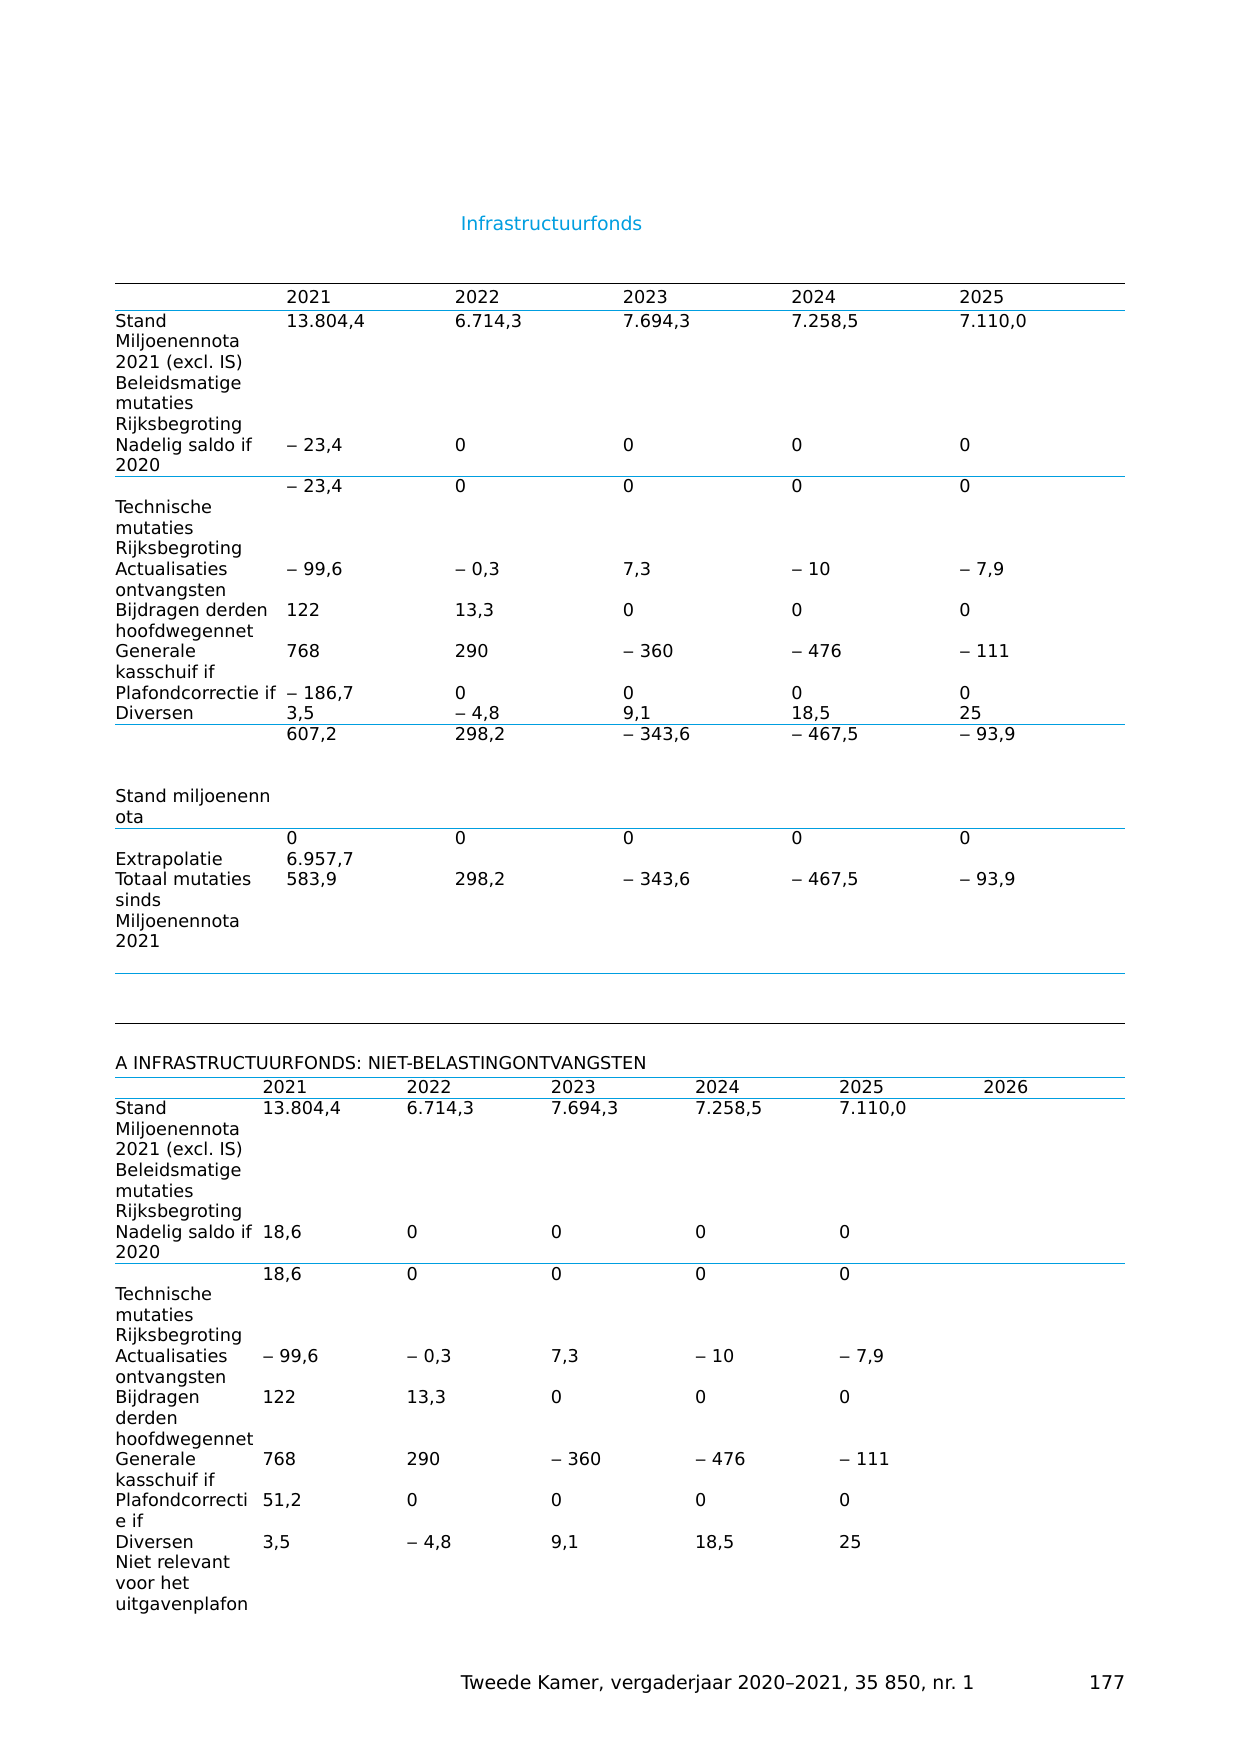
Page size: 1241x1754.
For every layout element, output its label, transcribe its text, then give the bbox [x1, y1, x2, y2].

table_cell [404, 1201, 548, 1222]
table_cell Extrapolatie [115, 849, 283, 869]
table_cell 7.258,5 [692, 1099, 836, 1160]
table_cell Generale kasschuif if [115, 1449, 259, 1490]
table_cell 0 [548, 1490, 692, 1532]
table_cell 0 [404, 1490, 548, 1532]
table_cell 0 [956, 435, 1125, 476]
title Infrastructuurfonds [461, 213, 1125, 235]
table_cell Rijksbegroting [115, 1201, 259, 1222]
table_cell 51,2 [259, 1490, 403, 1532]
table_cell 0 [836, 1387, 980, 1449]
table_cell 0 [692, 1387, 836, 1449]
table_cell ‒ 7,9 [956, 559, 1125, 600]
table_cell 9,1 [548, 1532, 692, 1552]
table_cell Rijksbegroting [115, 1325, 259, 1346]
table_cell 6.714,3 [452, 311, 620, 373]
table_cell 3,5 [259, 1532, 403, 1552]
table_cell 2023 [548, 1078, 692, 1097]
table_cell [980, 1346, 1125, 1387]
table_cell [980, 1099, 1125, 1160]
table_cell [836, 1160, 980, 1201]
table_cell 298,2 [452, 869, 620, 952]
table_cell Nadelig saldo if 2020 [115, 435, 283, 476]
table_cell [692, 1024, 836, 1050]
table_cell [620, 952, 788, 972]
table_cell [452, 538, 620, 559]
table_cell 298,2 [452, 725, 620, 745]
table_cell 2026 [980, 1078, 1125, 1097]
table_cell 607,2 [283, 725, 452, 745]
table_cell [115, 745, 283, 766]
table_cell 6.714,3 [404, 1099, 548, 1160]
table_cell ‒ 111 [956, 641, 1125, 683]
table_cell [692, 1325, 836, 1346]
table_cell ‒ 343,6 [620, 725, 788, 745]
table_cell Bijdragen derden hoofdwegennet [115, 600, 283, 641]
table_cell [452, 786, 620, 827]
table_cell 18,5 [788, 703, 956, 724]
table_cell 0 [788, 435, 956, 476]
table_cell 0 [836, 1222, 980, 1263]
table_cell [548, 1284, 692, 1325]
table_cell 0 [692, 1490, 836, 1532]
table_cell Diversen [115, 703, 283, 724]
table_cell [692, 1552, 836, 1614]
table_cell 7.258,5 [788, 311, 956, 373]
table_cell 0 [620, 683, 788, 703]
table_cell 2021 [259, 1078, 403, 1097]
table_cell [836, 1284, 980, 1325]
table_cell [115, 1078, 259, 1097]
table_cell 583,9 [283, 869, 452, 952]
table_cell [548, 1552, 692, 1614]
table_cell 0 [620, 600, 788, 641]
table_cell [259, 1024, 403, 1050]
table_cell 0 [788, 600, 956, 641]
table_cell [980, 1552, 1125, 1614]
table_cell [956, 766, 1125, 786]
table_cell 0 [620, 435, 788, 476]
table_cell A INFRASTRUCTUURFONDS: NIET-BELASTINGONTVANGSTEN [115, 1050, 1125, 1076]
table_cell 0 [404, 1222, 548, 1263]
table_cell 0 [788, 477, 956, 497]
table_header INFRASTRUCTUURFONDS: NIET-BELASTINGONTVANGSTEN [115, 998, 1125, 1023]
table_cell ‒ 7,9 [836, 1346, 980, 1387]
table_cell Totaal mutaties sinds Miljoenennota 2021 [115, 869, 283, 952]
table_cell [404, 1024, 548, 1050]
table_cell 7,3 [548, 1346, 692, 1387]
table_cell Rijksbegroting [115, 414, 283, 434]
table_cell [788, 538, 956, 559]
table_cell Stand Miljoenennota 2021 (excl. IS) [115, 1099, 259, 1160]
table_cell [788, 745, 956, 766]
table_cell ‒ 186,7 [283, 683, 452, 703]
table_cell [259, 1160, 403, 1201]
table_cell ‒ 476 [692, 1449, 836, 1490]
table_cell [404, 1552, 548, 1614]
table_cell Technische mutaties [115, 1284, 259, 1325]
table_cell [980, 1222, 1125, 1263]
table_cell [620, 373, 788, 414]
table_cell [980, 1325, 1125, 1346]
table_cell [452, 766, 620, 786]
table_cell 0 [956, 683, 1125, 703]
table_cell [956, 952, 1125, 972]
table_cell 2022 [404, 1078, 548, 1097]
table_cell 122 [283, 600, 452, 641]
table_cell 0 [548, 1264, 692, 1284]
table_cell 0 [620, 477, 788, 497]
table_cell [404, 1325, 548, 1346]
table_cell [620, 766, 788, 786]
table_cell [980, 1449, 1125, 1490]
table_cell ‒ 360 [620, 641, 788, 683]
table_cell Beleidsmatige mutaties [115, 1160, 259, 1201]
table_cell ‒ 23,4 [283, 435, 452, 476]
table_cell Generale kasschuif if [115, 641, 283, 683]
table_cell 13,3 [452, 600, 620, 641]
table_cell [548, 1201, 692, 1222]
table_cell 0 [452, 829, 620, 849]
table_cell 18,6 [259, 1264, 403, 1284]
table_cell 0 [283, 829, 452, 849]
table_cell 0 [404, 1264, 548, 1284]
table_cell [980, 1490, 1125, 1532]
table_cell 7.694,3 [548, 1099, 692, 1160]
table_cell [283, 373, 452, 414]
table_cell 7,3 [620, 559, 788, 600]
table_cell Plafondcorrectie if [115, 1490, 259, 1532]
table_cell [259, 1201, 403, 1222]
table_cell 0 [620, 829, 788, 849]
table_cell ‒ 467,5 [788, 869, 956, 952]
table_cell [788, 786, 956, 827]
table_cell [452, 745, 620, 766]
table_cell ‒ 0,3 [404, 1346, 548, 1387]
table_cell 13.804,4 [259, 1099, 403, 1160]
table_cell 0 [956, 829, 1125, 849]
table_cell [836, 1325, 980, 1346]
table_cell [115, 952, 283, 972]
table_cell 768 [259, 1449, 403, 1490]
table_cell 18,5 [692, 1532, 836, 1552]
table_cell [980, 1264, 1125, 1284]
table_cell 0 [548, 1387, 692, 1449]
table_cell [404, 1284, 548, 1325]
table_cell Technische mutaties [115, 497, 283, 538]
table_cell [259, 1325, 403, 1346]
table_cell [548, 1160, 692, 1201]
table_cell 13.804,4 [283, 311, 452, 373]
table_cell 2022 [452, 284, 620, 310]
table_cell [283, 497, 452, 538]
table_cell ‒ 467,5 [788, 725, 956, 745]
table_cell ‒ 93,9 [956, 725, 1125, 745]
table_cell [692, 1160, 836, 1201]
table_cell ‒ 360 [548, 1449, 692, 1490]
table_cell Actualisaties ontvangsten [115, 1346, 259, 1387]
table_cell 6.957,7 [283, 849, 1125, 869]
table_cell Plafondcorrectie if [115, 683, 283, 703]
table_header INFRASTRUCTUURFONDS: UITGAVEN [115, 258, 1125, 283]
table_cell 0 [836, 1264, 980, 1284]
table_cell [788, 952, 956, 972]
table_cell [836, 1024, 980, 1050]
table_cell [452, 373, 620, 414]
table_cell 0 [548, 1222, 692, 1263]
table_cell [452, 952, 620, 972]
table_cell [115, 1264, 259, 1284]
table_cell ‒ 10 [692, 1346, 836, 1387]
table_cell 2024 [692, 1078, 836, 1097]
table_cell [956, 538, 1125, 559]
table_cell ‒ 23,4 [283, 477, 452, 497]
table_cell 0 [692, 1222, 836, 1263]
table_cell [283, 745, 452, 766]
table_cell 0 [788, 683, 956, 703]
table_cell Niet relevant voor het uitgavenplafon [115, 1552, 259, 1614]
table_cell [980, 1387, 1125, 1449]
table_cell 2024 [788, 284, 956, 310]
table_cell [115, 1024, 259, 1050]
table_cell [283, 538, 452, 559]
table_cell [620, 414, 788, 434]
table_cell 3,5 [283, 703, 452, 724]
table_cell ‒ 93,9 [956, 869, 1125, 952]
table_cell [548, 1024, 692, 1050]
table_cell ‒ 99,6 [283, 559, 452, 600]
table_cell [692, 1284, 836, 1325]
table_cell ‒ 476 [788, 641, 956, 683]
table_cell 2025 [836, 1078, 980, 1097]
table_cell 0 [956, 477, 1125, 497]
table_cell [980, 1201, 1125, 1222]
table_cell Bijdragen derden hoofdwegennet [115, 1387, 259, 1449]
table_cell 7.110,0 [956, 311, 1125, 373]
table_cell [956, 745, 1125, 766]
table_cell [115, 829, 283, 849]
table_cell 13,3 [404, 1387, 548, 1449]
table_cell Beleidsmatige mutaties [115, 373, 283, 414]
table_cell [620, 497, 788, 538]
table_cell [980, 1532, 1125, 1552]
table_cell 0 [788, 829, 956, 849]
table_cell [283, 766, 452, 786]
table_cell 25 [956, 703, 1125, 724]
table_cell [452, 414, 620, 434]
table_cell 7.694,3 [620, 311, 788, 373]
table_cell ‒ 4,8 [452, 703, 620, 724]
table_cell 0 [452, 477, 620, 497]
table_cell [548, 1325, 692, 1346]
table_cell 0 [836, 1490, 980, 1532]
table_cell [115, 477, 283, 497]
table_cell 2023 [620, 284, 788, 310]
table_cell Stand miljoenennota [115, 786, 283, 827]
table_cell 2021 [283, 284, 452, 310]
table_cell [115, 766, 283, 786]
table_cell [620, 745, 788, 766]
table_cell 0 [452, 435, 620, 476]
table_cell [980, 1284, 1125, 1325]
table_cell [692, 1201, 836, 1222]
table_cell ‒ 4,8 [404, 1532, 548, 1552]
table_cell [956, 497, 1125, 538]
table_cell 25 [836, 1532, 980, 1552]
table_cell [788, 414, 956, 434]
table_cell [980, 1024, 1125, 1050]
table_cell 7.110,0 [836, 1099, 980, 1160]
table_cell [283, 952, 452, 972]
table_cell Actualisaties ontvangsten [115, 559, 283, 600]
table_cell [836, 1201, 980, 1222]
table_cell [980, 1160, 1125, 1201]
table_cell ‒ 99,6 [259, 1346, 403, 1387]
table_cell 9,1 [620, 703, 788, 724]
table_cell [956, 373, 1125, 414]
table_cell [259, 1284, 403, 1325]
table_cell [452, 497, 620, 538]
table_cell 0 [452, 683, 620, 703]
table_cell [115, 284, 283, 310]
table_cell 290 [404, 1449, 548, 1490]
table_cell Stand Miljoenennota 2021 (excl. IS) [115, 311, 283, 373]
table_cell [283, 786, 452, 827]
table_cell 0 [956, 600, 1125, 641]
table_cell [283, 414, 452, 434]
table_cell Rijksbegroting [115, 538, 283, 559]
table_cell [404, 1160, 548, 1201]
table_cell ‒ 0,3 [452, 559, 620, 600]
table_cell ‒ 343,6 [620, 869, 788, 952]
table_cell Nadelig saldo if 2020 [115, 1222, 259, 1263]
table_cell Diversen [115, 1532, 259, 1552]
table_cell 0 [692, 1264, 836, 1284]
table_cell [956, 786, 1125, 827]
table_cell [259, 1552, 403, 1614]
table_cell 18,6 [259, 1222, 403, 1263]
table_cell 2025 [956, 284, 1125, 310]
table_cell [115, 725, 283, 745]
table_cell ‒ 111 [836, 1449, 980, 1490]
table_cell [620, 538, 788, 559]
table_cell ‒ 10 [788, 559, 956, 600]
table_cell [788, 373, 956, 414]
table_cell [620, 786, 788, 827]
table_cell 768 [283, 641, 452, 683]
table_cell [956, 414, 1125, 434]
table_cell [788, 766, 956, 786]
table_cell 122 [259, 1387, 403, 1449]
table_cell [788, 497, 956, 538]
table_cell [836, 1552, 980, 1614]
table_cell 290 [452, 641, 620, 683]
